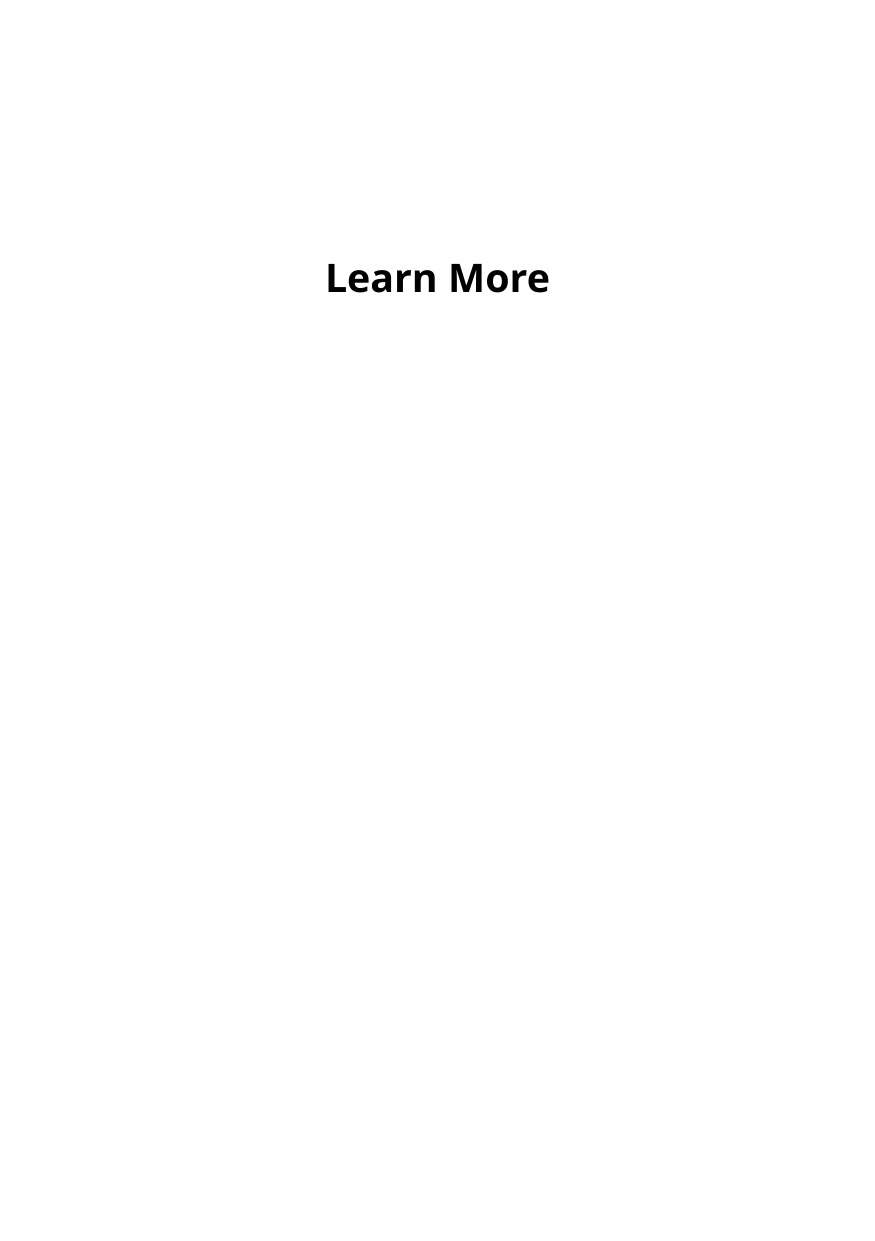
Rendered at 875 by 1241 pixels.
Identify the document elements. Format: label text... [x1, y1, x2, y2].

subtitle Learn More [127, 250, 747, 304]
